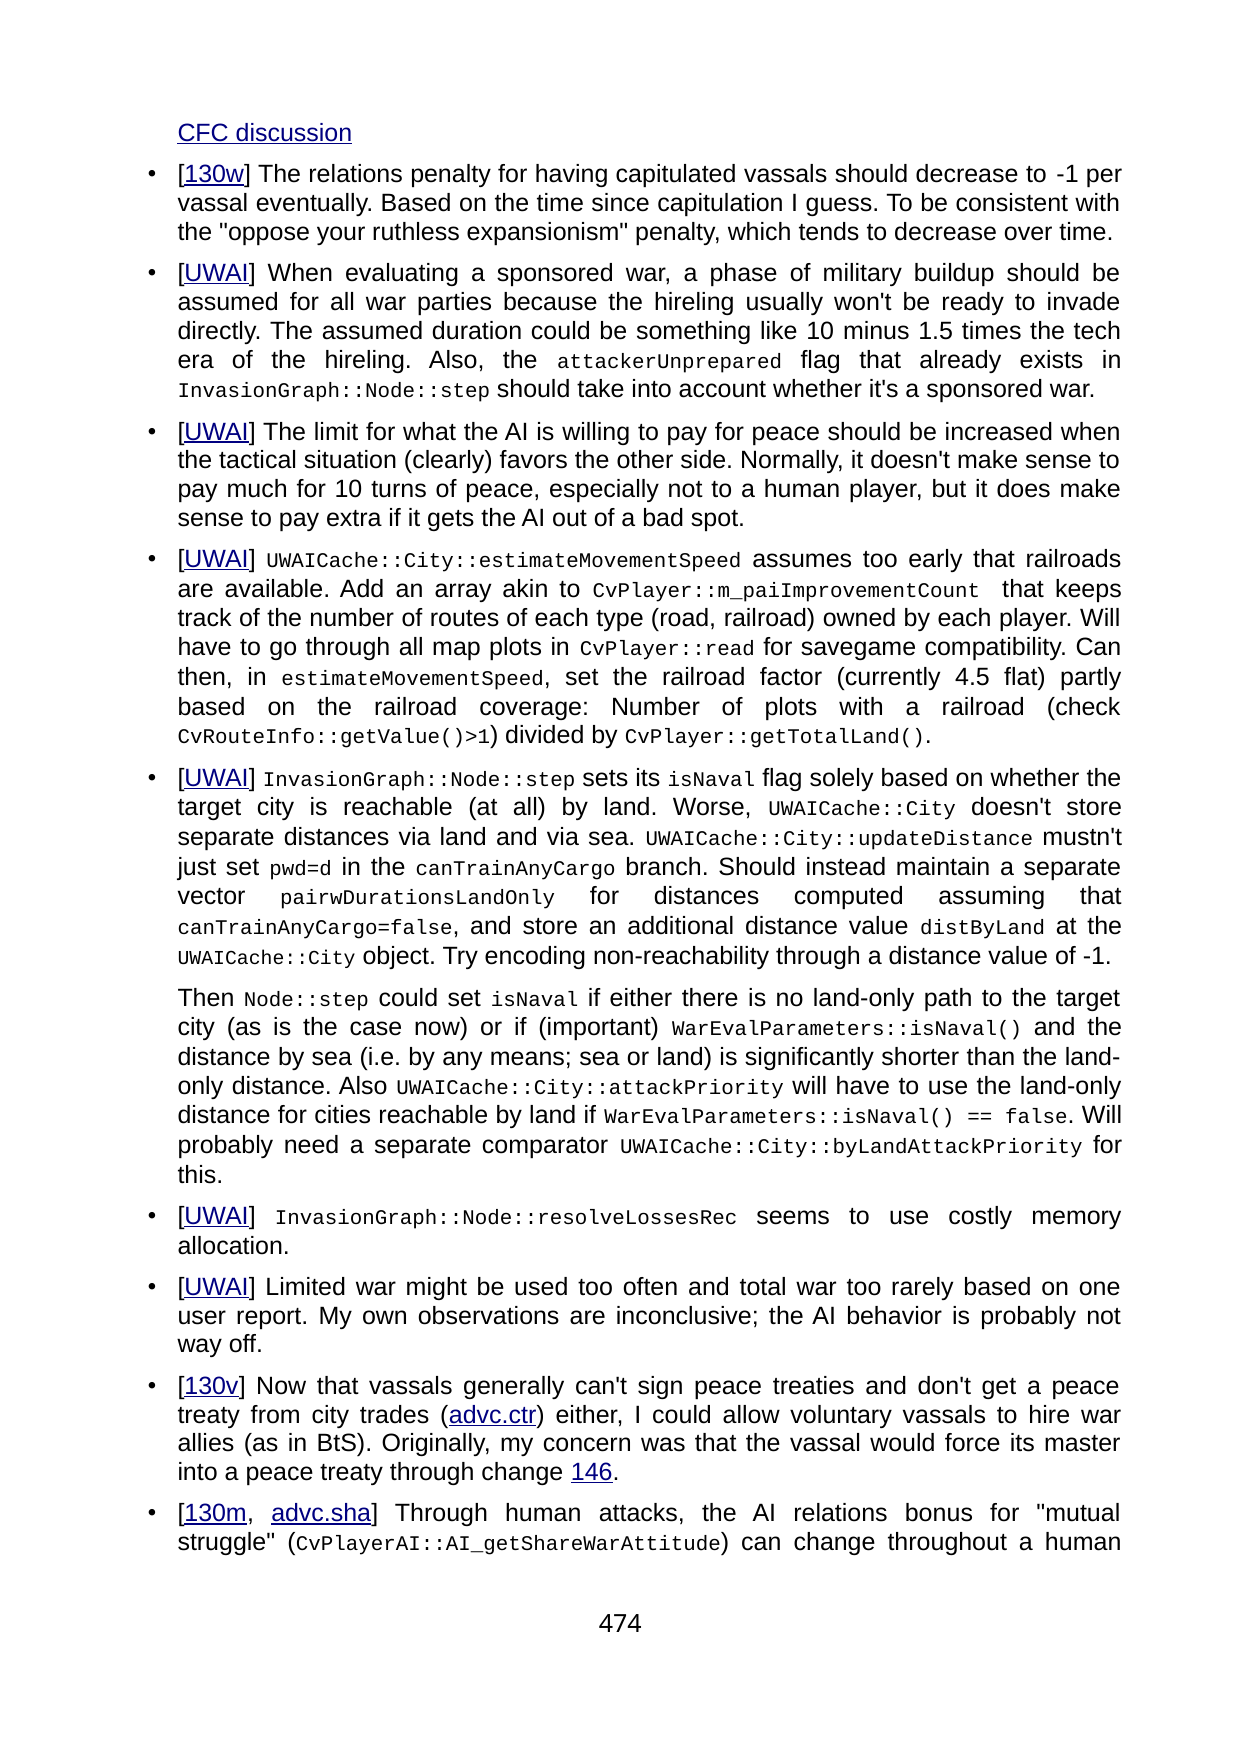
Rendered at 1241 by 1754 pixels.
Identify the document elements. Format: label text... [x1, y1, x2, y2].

list [UWAI] The limit for what the AI is willing to pay for peace should be increased when the tactical situation (clearly) favors the other side. Normally, it doesn't make sense to pay much for 10 turns of peace, especially not to a human player, but it does make sense to pay extra if it gets the AI out of a bad spot. [148, 416, 1122, 532]
list [UWAI] When evaluating a sponsored war, a phase of military buildup should be assumed for all war parties because the hireling usually won't be ready to invade directly. The assumed duration could be something like 10 minus 1.5 times the tech era of the hireling. Also, the attackerUnprepared flag that already exists in InvasionGraph::Node::step should take into account whether it's a sponsored war. [148, 258, 1122, 404]
list [UWAI] InvasionGraph::Node::step sets its isNaval flag solely based on whether the target city is reachable (at all) by land. Worse, UWAICache::City doesn't store separate distances via land and via sea. UWAICache::City::updateDistance mustn't just set pwd=d in the canTrainAnyCargo branch. Should instead maintain a separate vector pairwDurationsLandOnly for distances computed assuming that canTrainAnyCargo=false, and store an additional distance value distByLand at the UWAICache::City object. Try encoding non-reachability through a distance value of -1. [148, 762, 1122, 970]
list [UWAI] UWAICache::City::estimateMovementSpeed assumes too early that railroads are available. Add an array akin to CvPlayer::m_paiImprovementCount that keeps track of the number of routes of each type (road, railroad) owned by each player. Will have to go through all map plots in CvPlayer::read for savegame compatibility. Can then, in estimateMovementSpeed, set the railroad factor (currently 4.5 flat) partly based on the railroad coverage: Number of plots with a railroad (check CvRouteInfo::getValue()>1) divided by CvPlayer::getTotalLand(). [148, 544, 1122, 750]
list [130v] Now that vassals generally can't sign peace treaties and don't get a peace treaty from city trades (advc.ctr) either, I could allow voluntary vassals to hire war allies (as in BtS). Originally, my concern was that the vassal would force its master into a peace treaty through change 146. [148, 1371, 1122, 1486]
list Then Node::step could set isNaval if either there is no land-only path to the target city (as is the case now) or if (important) WarEvalParameters::isNaval() and the distance by sea (i.e. by any means; sea or land) is significantly shorter than the land-only distance. Also UWAICache::City::attackPriority will have to use the land-only distance for cities reachable by land if WarEvalParameters::isNaval() == false. Will probably need a separate comparator UWAICache::City::byLandAttackPriority for this. [148, 982, 1122, 1188]
list [UWAI] InvasionGraph::Node::resolveLossesRec seems to use costly memory allocation. [148, 1201, 1122, 1259]
list [130w] The relations penalty for having capitulated vassals should decrease to ‑1 per vassal eventually. Based on the time since capitulation I guess. To be consistent with the "oppose your ruthless expansionism" penalty, which tends to decrease over time. [148, 159, 1122, 246]
list [130m, advc.sha] Through human attacks, the AI relations bonus for "mutual struggle" (CvPlayerAI::AI_getShareWarAttitude) can change throughout a human [148, 1498, 1122, 1557]
list CFC discussion [148, 118, 1122, 147]
list [UWAI] Limited war might be used too often and total war too rarely based on one user report. My own observations are inconclusive; the AI behavior is probably not way off. [148, 1272, 1122, 1358]
